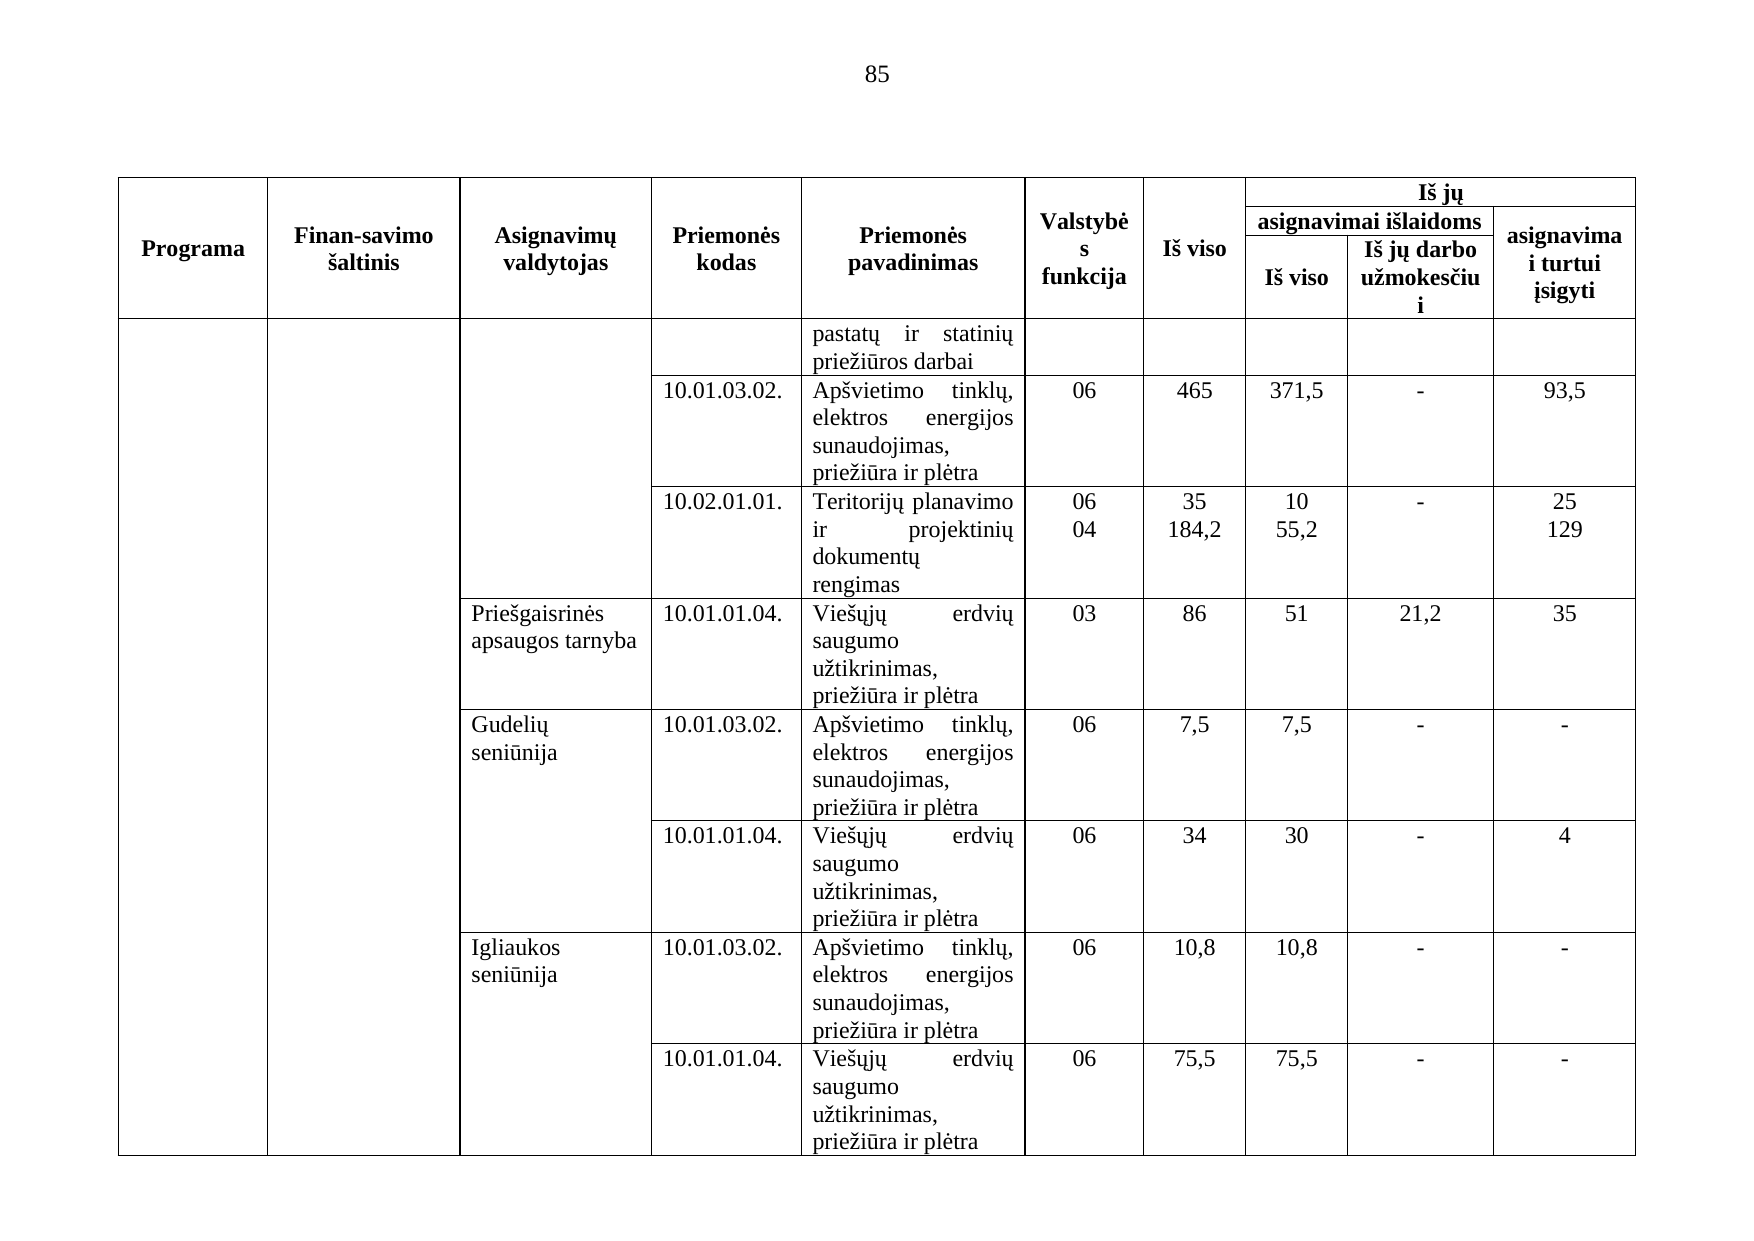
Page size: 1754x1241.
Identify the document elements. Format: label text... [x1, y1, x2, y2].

table_cell - [1348, 933, 1493, 1043]
table_cell Iš jų darbo užmokesčiui [1348, 236, 1493, 318]
table_header Programa [119, 178, 267, 318]
table_cell Apšvietimo tinklų, elektros energijos sunaudojimas, priežiūra ir plėtra [802, 933, 1024, 1043]
table_header Priemonės pavadinimas [802, 178, 1024, 318]
table_cell 10.01.01.04. [652, 821, 801, 932]
table_cell 10.01.01.04. [652, 1044, 801, 1155]
table_cell Iš viso [1246, 236, 1347, 318]
table_cell 06 [1026, 710, 1143, 820]
table_cell 7,5 [1246, 710, 1347, 820]
table_cell 465 [1144, 376, 1245, 486]
table_cell 06 [1026, 933, 1143, 1043]
table_cell Viešųjų erdvių saugumo užtikrinimas, priežiūra ir plėtra [802, 1044, 1024, 1155]
table_cell 10.01.03.02. [652, 933, 801, 1043]
table_cell [1144, 319, 1245, 374]
table_header Priemonės kodas [652, 178, 801, 318]
table_cell 93,5 [1494, 376, 1635, 486]
table_cell 06 [1026, 821, 1143, 932]
table_cell [268, 820, 459, 1155]
table_cell 10.02.01.01. [652, 487, 801, 597]
table_cell 75,5 [1246, 1044, 1347, 1155]
table_cell Viešųjų erdvių saugumo užtikrinimas, priežiūra ir plėtra [802, 821, 1024, 932]
table_header Asignavimų valdytojas [461, 178, 651, 318]
table_cell 10,8 [1144, 933, 1245, 1043]
table_cell [268, 319, 459, 597]
table_cell - [1348, 376, 1493, 486]
table_cell [652, 319, 801, 374]
table_cell 51 [1246, 599, 1347, 709]
table_header Iš jų [1246, 178, 1635, 206]
table_cell 06 [1026, 1044, 1143, 1155]
table_cell 35 184,2 [1144, 487, 1245, 597]
table_cell 86 [1144, 599, 1245, 709]
table_cell [461, 486, 651, 597]
table_cell [119, 598, 267, 820]
table_cell [119, 820, 267, 1155]
table_cell 4 [1494, 821, 1635, 932]
table_cell 7,5 [1144, 710, 1245, 820]
table_cell Gudelių seniūnija [461, 710, 651, 932]
table_cell 35 [1494, 599, 1635, 709]
table_cell Viešųjų erdvių saugumo užtikrinimas, priežiūra ir plėtra [802, 599, 1024, 709]
table_cell 10 55,2 [1246, 487, 1347, 597]
table_header Valstybės funkcija [1026, 178, 1143, 318]
table_cell Igliaukos seniūnija [461, 933, 651, 1155]
table_cell 10.01.03.02. [652, 376, 801, 486]
table_cell 10,8 [1246, 933, 1347, 1043]
table_cell [1026, 319, 1143, 374]
table_cell 10.01.03.02. [652, 710, 801, 820]
table_cell - [1348, 319, 1493, 374]
table_cell asignavimai turtui įsigyti [1494, 207, 1635, 318]
table_cell - [1348, 710, 1493, 820]
table_cell 30 [1246, 821, 1347, 932]
table_cell 34 [1144, 821, 1245, 932]
table_cell [119, 319, 267, 597]
table_cell 06 [1026, 376, 1143, 486]
table_cell [1246, 319, 1347, 374]
table_cell - [1348, 487, 1493, 597]
table_header Iš viso [1144, 178, 1245, 318]
table_cell 25 129 [1494, 487, 1635, 597]
table_cell Priešgaisrinės apsaugos tarnyba [461, 599, 651, 709]
table_cell 06 04 [1026, 487, 1143, 597]
table_cell Teritorijų planavimo ir projektinių dokumentų rengimas [802, 487, 1024, 597]
table_cell 371,5 [1246, 376, 1347, 486]
table_cell 75,5 [1144, 1044, 1245, 1155]
table_cell Apšvietimo tinklų, elektros energijos sunaudojimas, priežiūra ir plėtra [802, 710, 1024, 820]
table_cell - [1494, 710, 1635, 820]
table_cell [1494, 319, 1635, 374]
table_cell - [1348, 1044, 1493, 1155]
table_cell [461, 319, 651, 486]
table_cell Apšvietimo tinklų, elektros energijos sunaudojimas, priežiūra ir plėtra [802, 376, 1024, 486]
table_cell - [1494, 933, 1635, 1043]
table_cell asignavimai išlaidoms [1246, 207, 1493, 234]
table_cell [268, 598, 459, 820]
table_cell 10.01.01.04. [652, 599, 801, 709]
table_cell - [1348, 821, 1493, 932]
table_header Finan-savimo šaltinis [268, 178, 459, 318]
table_cell 03 [1026, 599, 1143, 709]
table_cell 21,2 [1348, 599, 1493, 709]
table_cell pastatų ir statinių priežiūros darbai [802, 319, 1024, 374]
table_cell - [1494, 1044, 1635, 1155]
